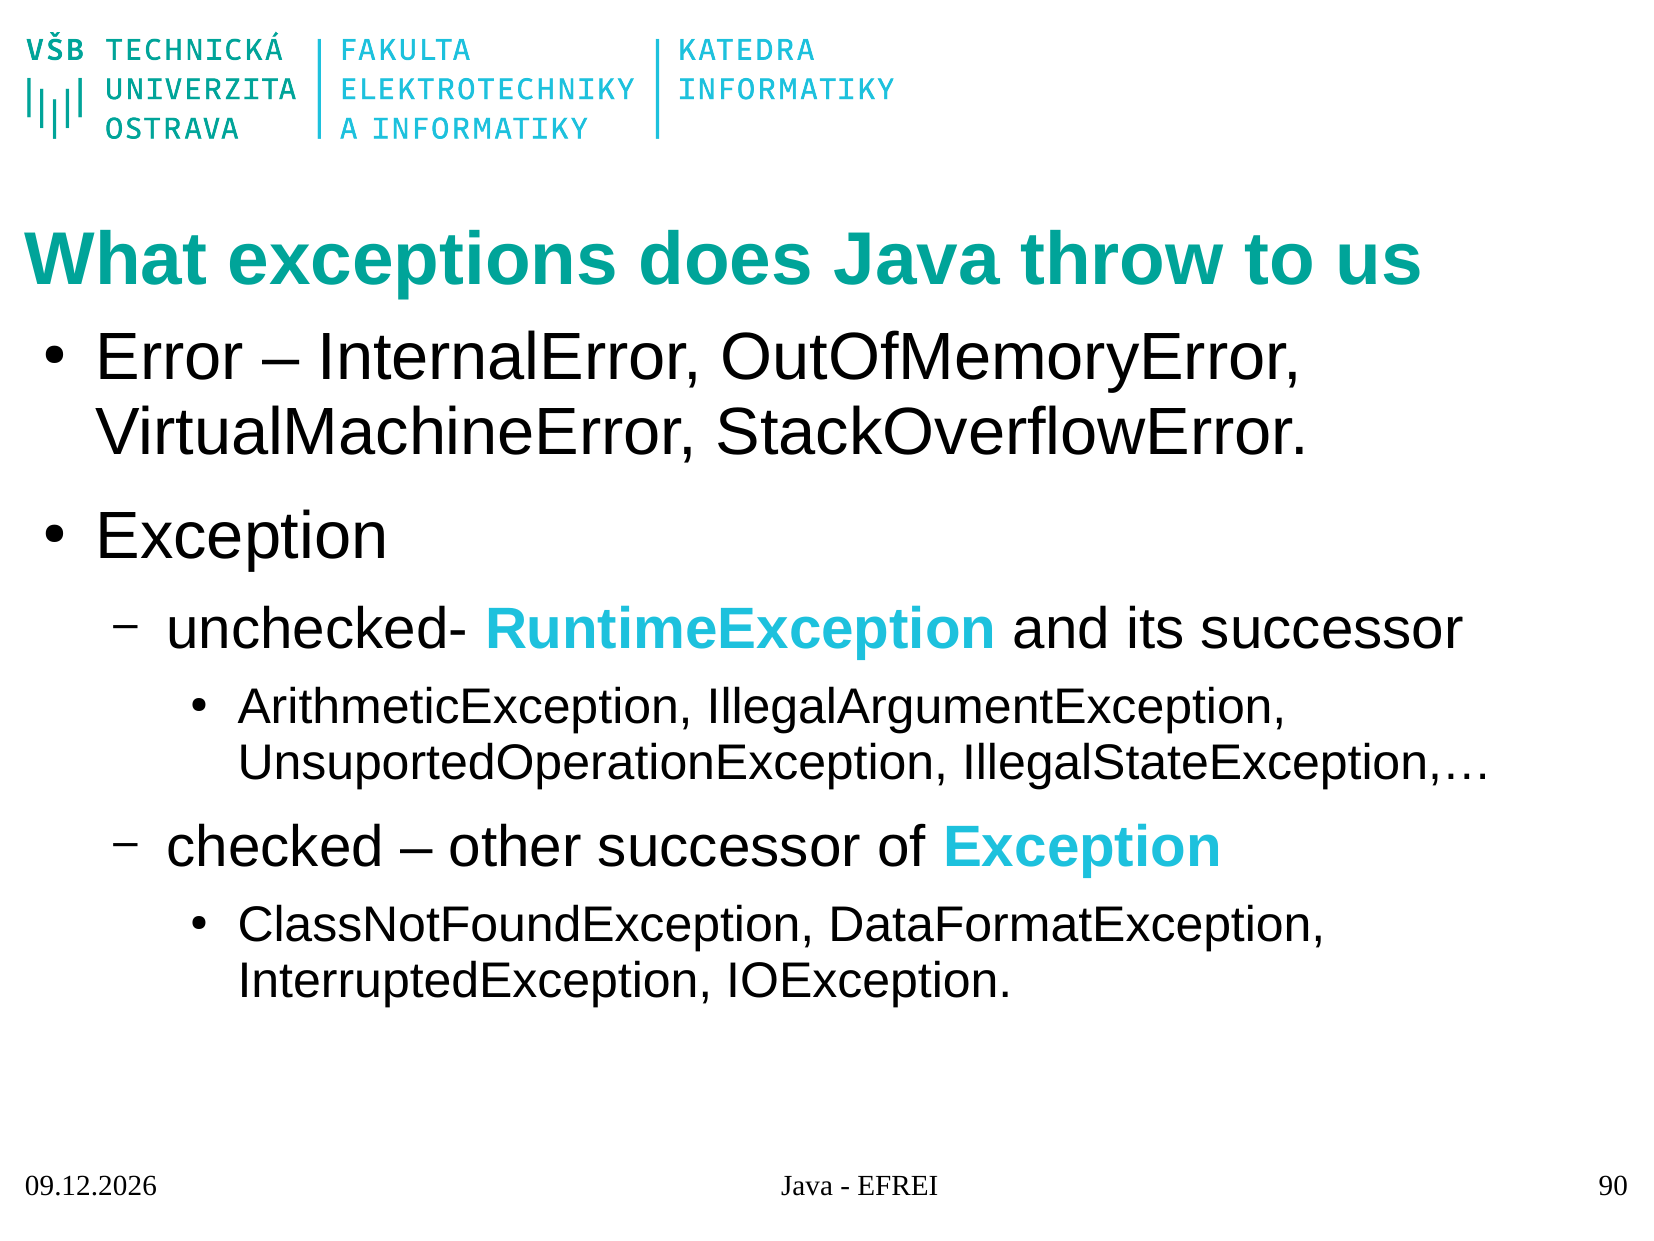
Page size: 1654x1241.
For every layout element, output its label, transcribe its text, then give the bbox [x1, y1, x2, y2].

picture [26, 31, 894, 139]
title What exceptions does Java throw to us [24, 169, 1629, 300]
list Error – InternalError, OutOfMemoryError, VirtualMachineError, StackOverflowError. Exception unchecked- RuntimeException and its successor ArithmeticException, IllegalArgumentException, UnsuportedOperationException, IllegalStateException,… checked – other successor of Exception ClassNotFoundException, DataFormatException, InterruptedException, IOException. [24, 318, 1629, 1146]
